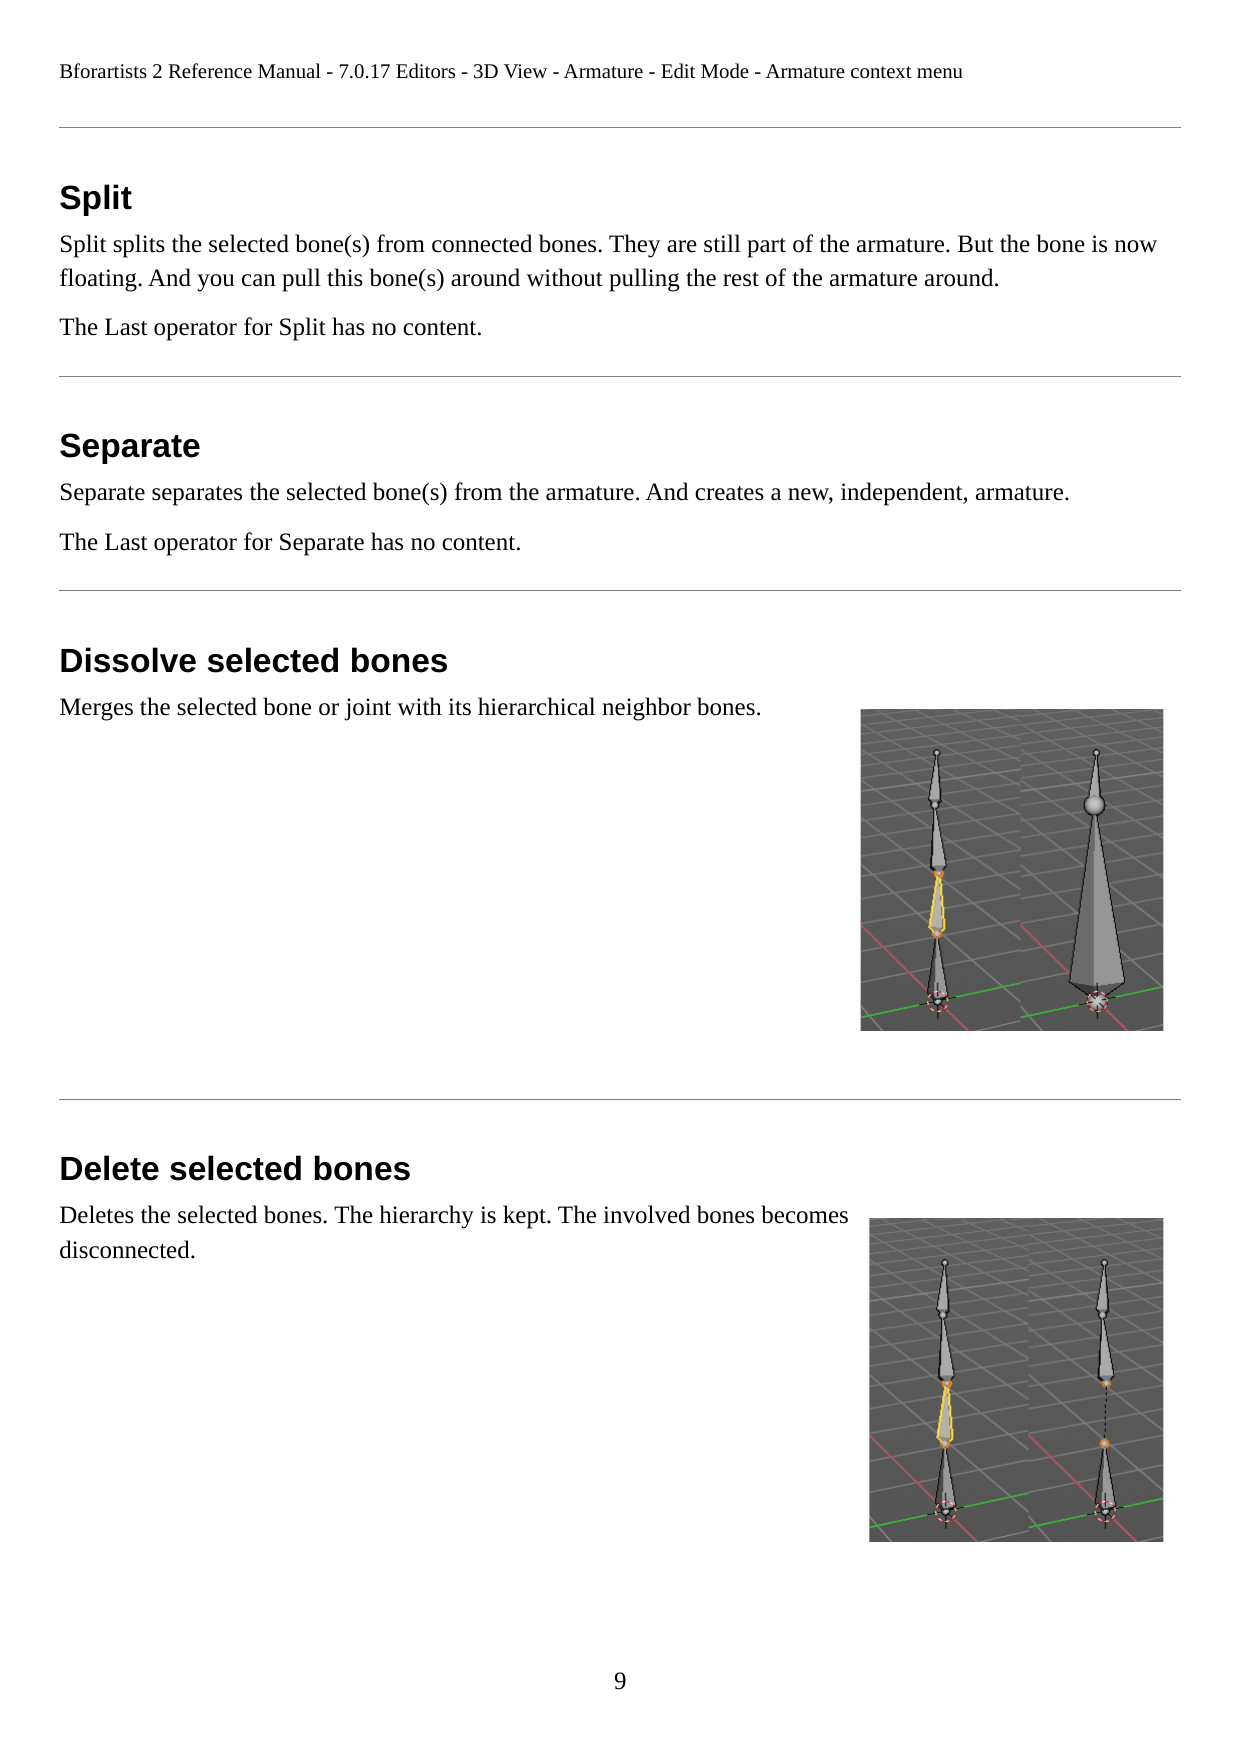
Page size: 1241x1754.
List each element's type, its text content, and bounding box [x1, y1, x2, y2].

picture [860, 709, 1164, 1031]
text Deletes the selected bones. The hierarchy is kept. The involved bones becomes disconnected. [59, 1200, 1181, 1264]
subtitle Delete selected bones [59, 1149, 1181, 1188]
subtitle Dissolve selected bones [59, 641, 1181, 679]
picture [869, 1218, 1164, 1542]
text The Last operator for Separate has no content. [59, 527, 1181, 555]
subtitle Split [59, 178, 1181, 216]
text Separate separates the selected bone(s) from the armature. And creates a new, independent, armature. [59, 477, 1181, 506]
text Split splits the selected bone(s) from connected bones. They are still part of the armature. But the bone is now floating. And you can pull this bone(s) around without pulling the rest of the armature around. [59, 229, 1181, 292]
text Merges the selected bone or joint with its hierarchical neighbor bones. [59, 692, 1181, 721]
subtitle Separate [59, 426, 1181, 465]
text The Last operator for Split has no content. [59, 312, 1181, 341]
